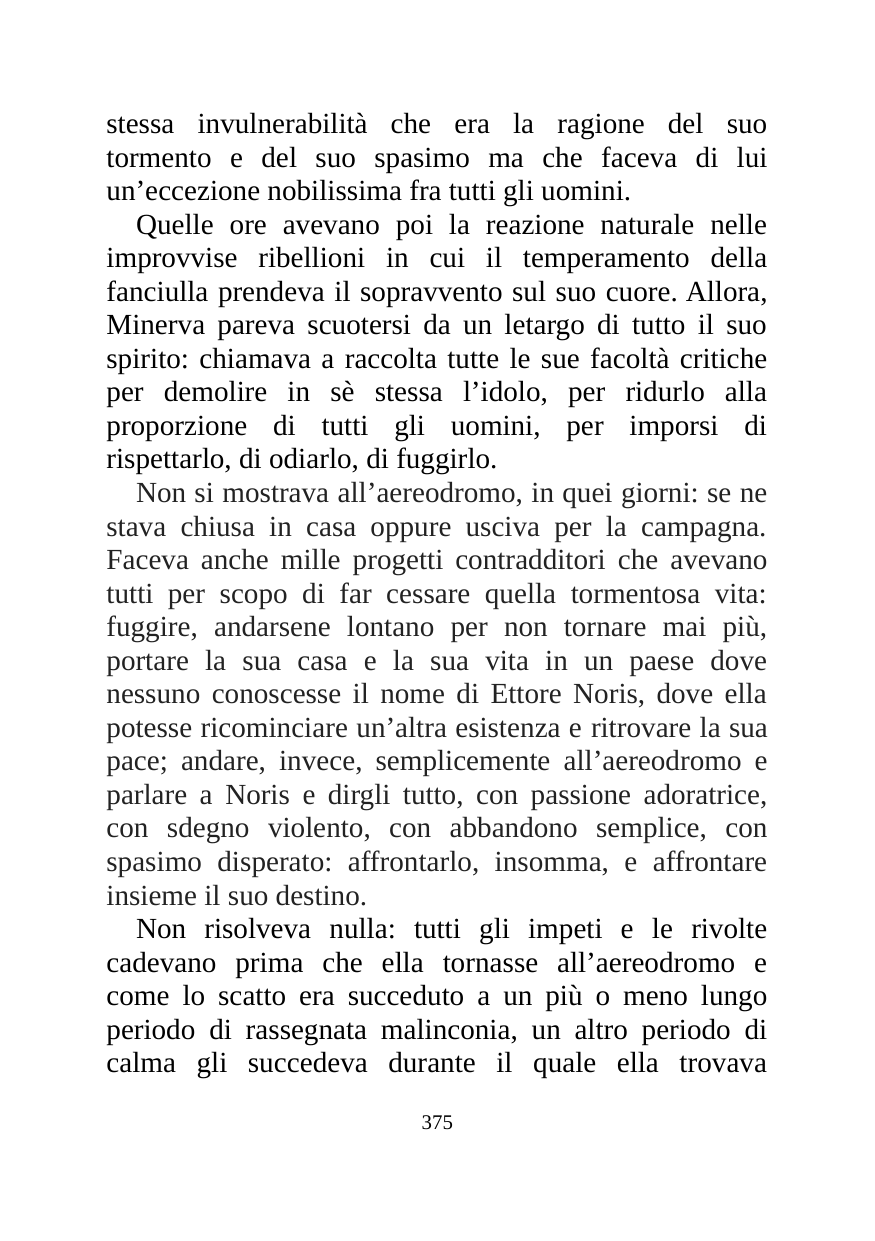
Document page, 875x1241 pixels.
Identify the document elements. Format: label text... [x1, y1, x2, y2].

text Non si mostrava all’aereodromo, in quei giorni: se ne stava chiusa in casa oppure usciva per la campagna. Faceva anche mille progetti contradditori che avevano tutti per scopo di far cessare quella tormentosa vita: fuggire, andarsene lontano per non tornare mai più, portare la sua casa e la sua vita in un paese dove nessuno conoscesse il nome di Ettore Noris, dove ella potesse ricominciare un’altra esistenza e ritrovare la sua pace; andare, invece, semplicemente all’aereodromo e parlare a Noris e dirgli tutto, con passione adoratrice, con sdegno violento, con abbandono semplice, con spasimo disperato: affrontarlo, insomma, e affrontare insieme il suo destino. [106, 475, 768, 911]
text Non risolveva nulla: tutti gli impeti e le rivolte cadevano prima che ella tornasse all’aereodromo e come lo scatto era succeduto a un più o meno lungo periodo di rassegnata malinconia, un altro periodo di calma gli succedeva durante il quale ella trovava [106, 911, 768, 1079]
text stessa invulnerabilità che era la ragione del suo tormento e del suo spasimo ma che faceva di lui un’eccezione nobilissima fra tutti gli uomini. [106, 106, 768, 207]
text Quelle ore avevano poi la reazione naturale nelle improvvise ribellioni in cui il temperamento della fanciulla prendeva il sopravvento sul suo cuore. Allora, Minerva pareva scuotersi da un letargo di tutto il suo spirito: chiamava a raccolta tutte le sue facoltà critiche per demolire in sè stessa l’idolo, per ridurlo alla proporzione di tutti gli uomini, per imporsi di rispettarlo, di odiarlo, di fuggirlo. [106, 207, 768, 475]
